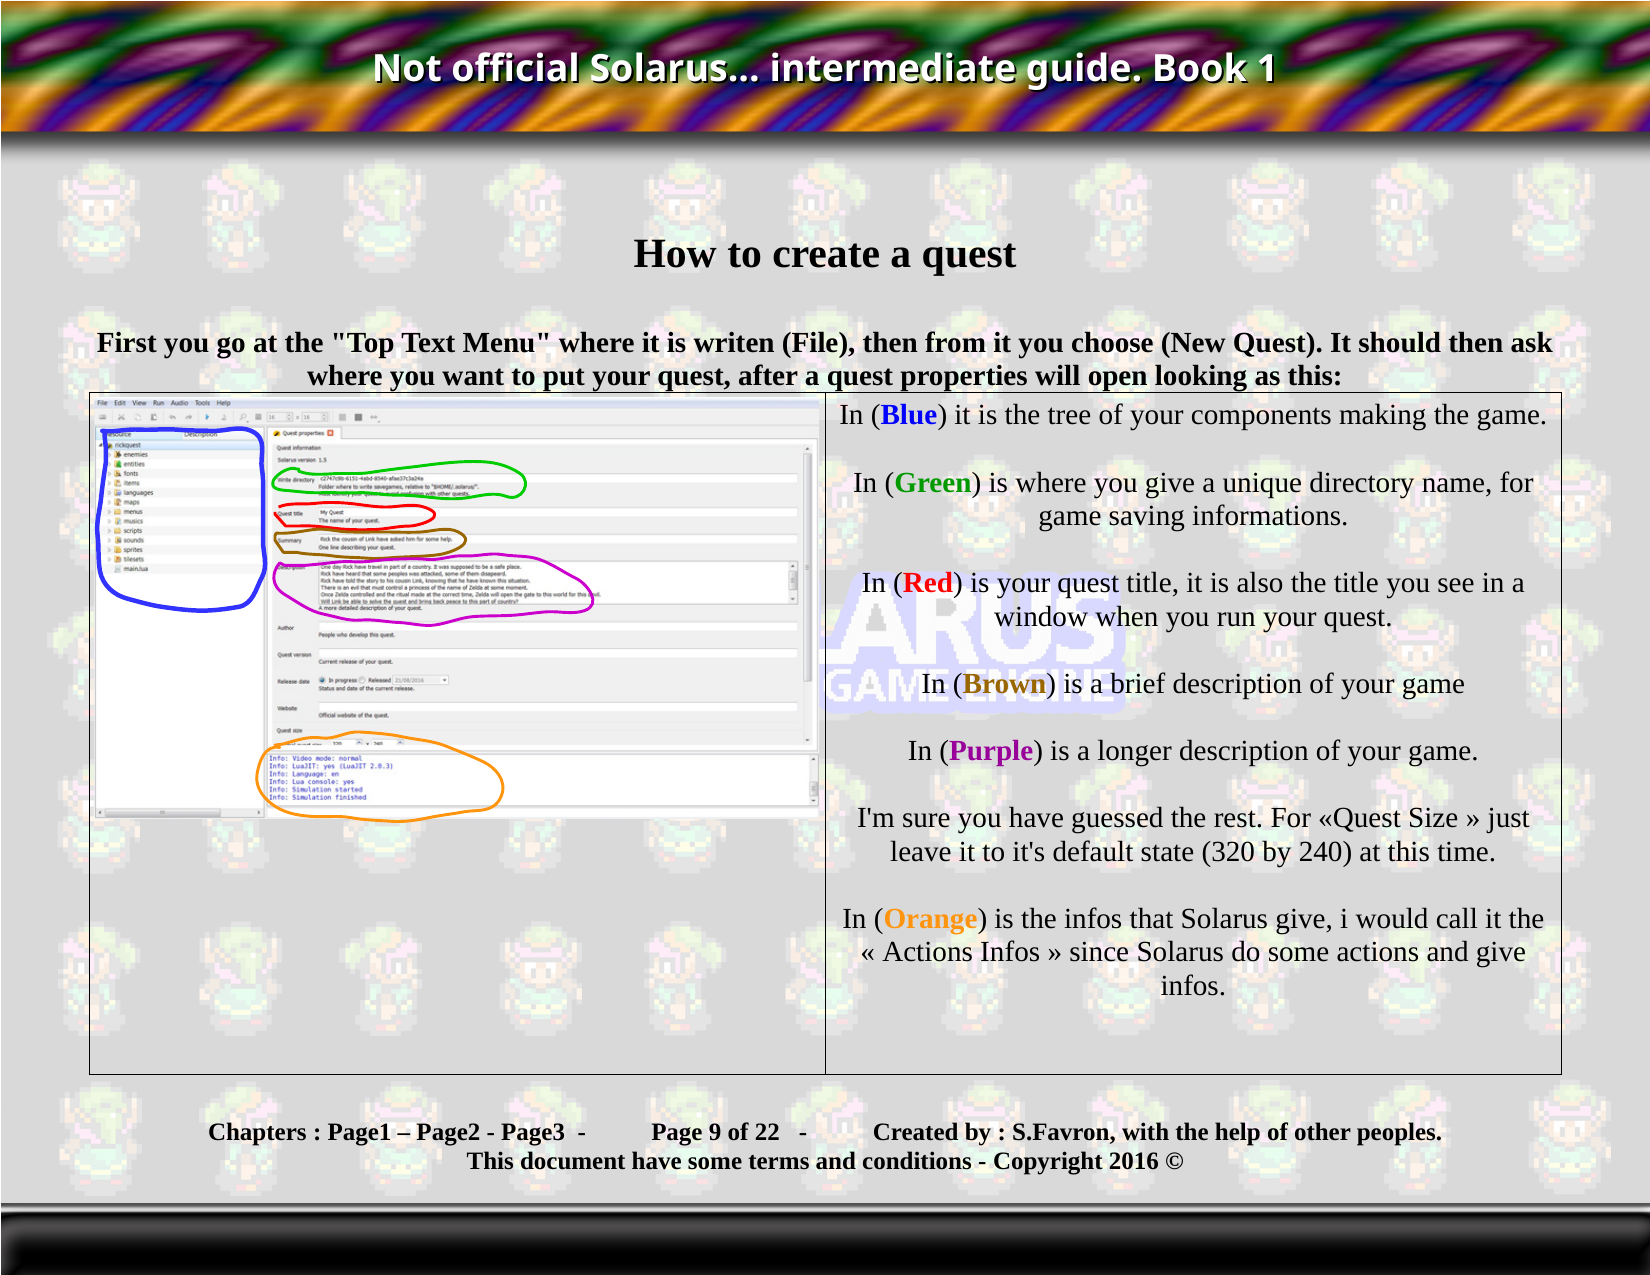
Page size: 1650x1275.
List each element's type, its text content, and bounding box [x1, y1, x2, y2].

table_header [90, 819, 825, 1074]
text How to create a quest [89, 229, 1561, 277]
table_header In (Blue) it is the tree of your components making the game. In (Green) is where you give a unique directory name, for game saving informations. In (Red) is your quest title, it is also the title you see in a window when you run your quest. In (Brown) is a brief description of your game In (Purple) is a longer description of your game. I'm sure you have guessed the rest. For «Quest Size » just leave it to it's default state (320 by 240) at this time. In (Orange) is the infos that Solarus give, i would call it the « Actions Infos » since Solarus do some actions and give infos. [826, 393, 1561, 1074]
picture [1, 1, 1650, 1275]
text First you go at the "Top Text Menu" where it is writen (File), then from it you choose (New Quest). It should then ask where you want to put your quest, after a quest properties will open looking as this: [89, 325, 1561, 392]
table_header [90, 393, 825, 818]
